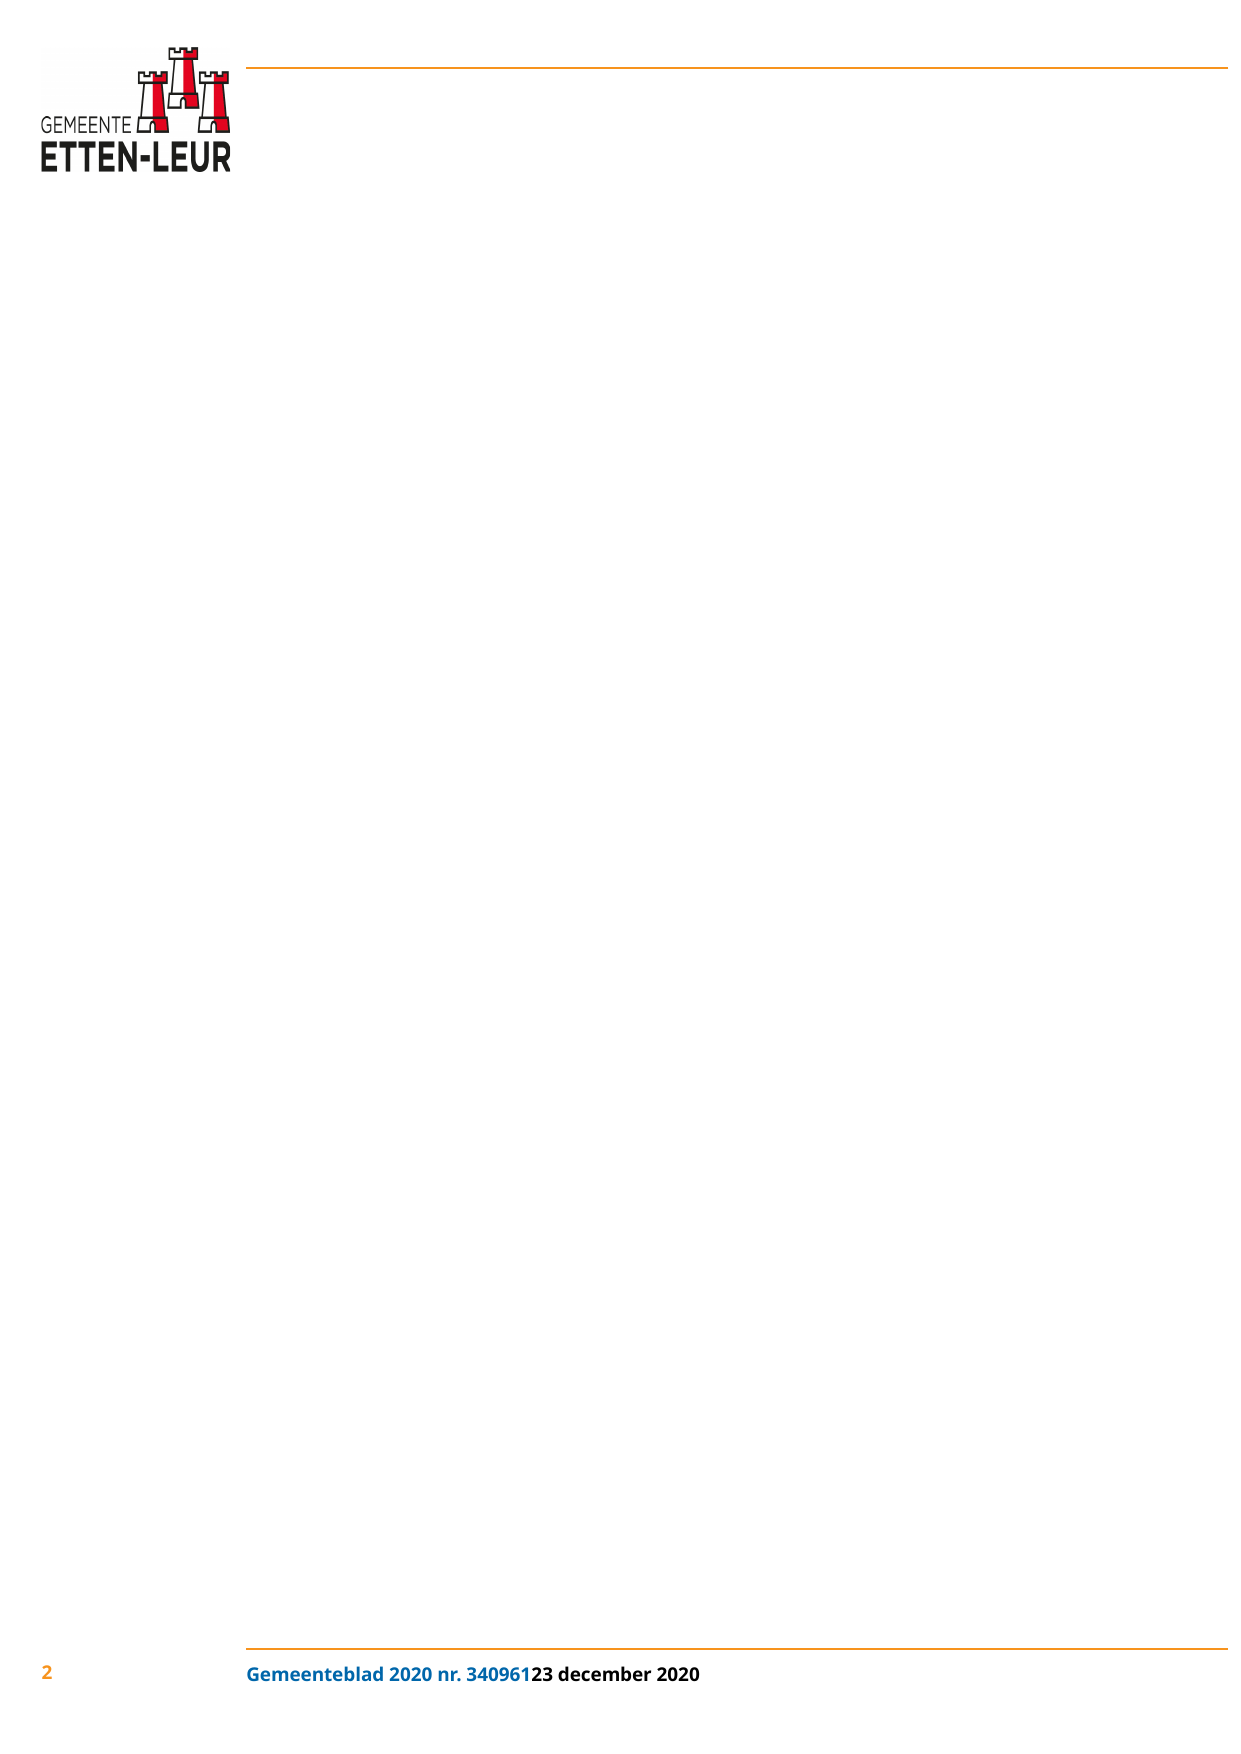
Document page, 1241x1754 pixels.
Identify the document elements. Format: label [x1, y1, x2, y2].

picture [41, 47, 231, 172]
